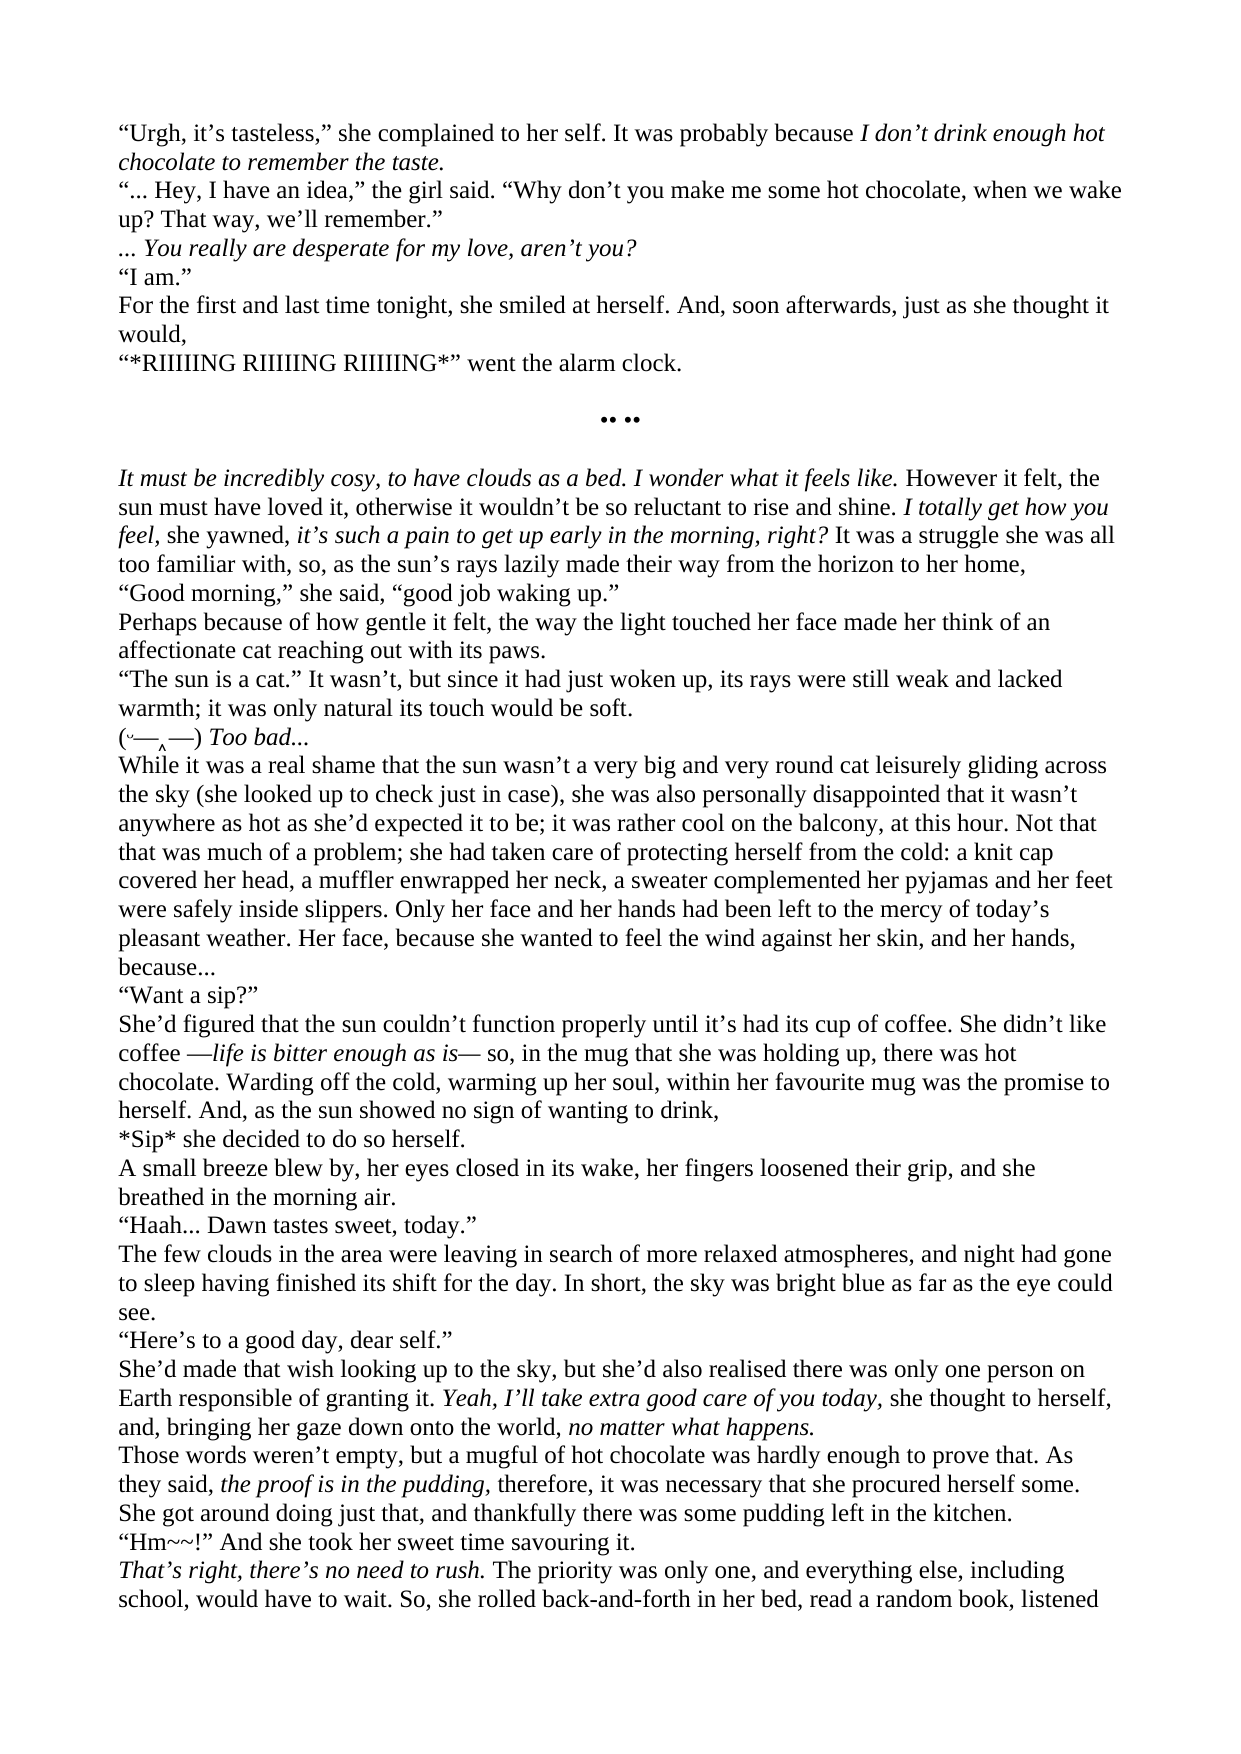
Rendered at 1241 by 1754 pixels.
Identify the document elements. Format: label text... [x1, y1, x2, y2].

text The few clouds in the area were leaving in search of more relaxed atmospheres, and night had gone to sleep having finished its shift for the day. In short, the sky was bright blue as far as the eye could see. [118, 1239, 1122, 1326]
text Perhaps because of how gentle it felt, the way the light touched her face made her think of an affectionate cat reaching out with its paws. [118, 607, 1122, 664]
text *Sip* she decided to do so herself. [118, 1124, 1122, 1153]
text •• •• [118, 406, 1122, 434]
text “Hm~~!” And she took her sweet time savouring it. [118, 1527, 1122, 1556]
text For the first and last time tonight, she smiled at herself. And, soon afterwards, just as she thought it would, [118, 291, 1122, 348]
text Those words weren’t empty, but a mugful of hot chocolate was hardly enough to prove that. As they said, the proof is in the pudding, therefore, it was necessary that she procured herself some. She got around doing just that, and thankfully there was some pudding left in the kitchen. [118, 1441, 1122, 1527]
text She’d figured that the sun couldn’t function properly until it’s had its cup of coffee. She didn’t like coffee —life is bitter enough as is— so, in the mug that she was holding up, there was hot chocolate. Warding off the cold, warming up her soul, within her favourite mug was the promise to herself. And, as the sun showed no sign of wanting to drink, [118, 1009, 1122, 1124]
text “*RIIIIING RIIIIING RIIIIING*” went the alarm clock. [118, 348, 1122, 377]
text It must be incredibly cosy, to have clouds as a bed. I wonder what it feels like. However it felt, the sun must have loved it, otherwise it wouldn’t be so reluctant to rise and shine. I totally get how you feel, she yawned, it’s such a pain to get up early in the morning, right? It was a struggle she was all too familiar with, so, as the sun’s rays lazily made their way from the horizon to her home, [118, 463, 1122, 578]
text ... You really are desperate for my love, aren’t you? [118, 233, 1122, 262]
text “Good morning,” she said, “good job waking up.” [118, 578, 1122, 607]
text While it was a real shame that the sun wasn’t a very big and very round cat leisurely gliding across the sky (she looked up to check just in case), she was also personally disappointed that it wasn’t anywhere as hot as she’d expected it to be; it was rather cool on the balcony, at this hour. Not that that was much of a problem; she had taken care of protecting herself from the cold: a knit cap covered her head, a muffler enwrapped her neck, a sweater complemented her pyjamas and her feet were safely inside slippers. Only her face and her hands had been left to the mercy of today’s pleasant weather. Her face, because she wanted to feel the wind against her skin, and her hands, because... [118, 751, 1122, 981]
text “Urgh, it’s tasteless,” she complained to her self. It was probably because I don’t drink enough hot chocolate to remember the taste. [118, 118, 1122, 176]
text “I am.” [118, 262, 1122, 291]
text “... Hey, I have an idea,” the girl said. “Why don’t you make me some hot chocolate, when we wake up? That way, we’ll remember.” [118, 176, 1122, 233]
text She’d made that wish looking up to the sky, but she’d also realised there was only one person on Earth responsible of granting it. Yeah, I’ll take extra good care of you today, she thought to herself, and, bringing her gaze down onto the world, no matter what happens. [118, 1354, 1122, 1441]
text “The sun is a cat.” It wasn’t, but since it had just woken up, its rays were still weak and lacked warmth; it was only natural its touch would be soft. [118, 664, 1122, 722]
text (ᵕ—‸—) Too bad... [118, 722, 1122, 751]
text “Here’s to a good day, dear self.” [118, 1326, 1122, 1354]
text That’s right, there’s no need to rush. The priority was only one, and everything else, including school, would have to wait. So, she rolled back-and-forth in her bed, read a random book, listened [118, 1556, 1122, 1613]
text A small breeze blew by, her eyes closed in its wake, her fingers loosened their grip, and she breathed in the morning air. [118, 1153, 1122, 1211]
text “Want a sip?” [118, 981, 1122, 1009]
text “Haah... Dawn tastes sweet, today.” [118, 1211, 1122, 1239]
